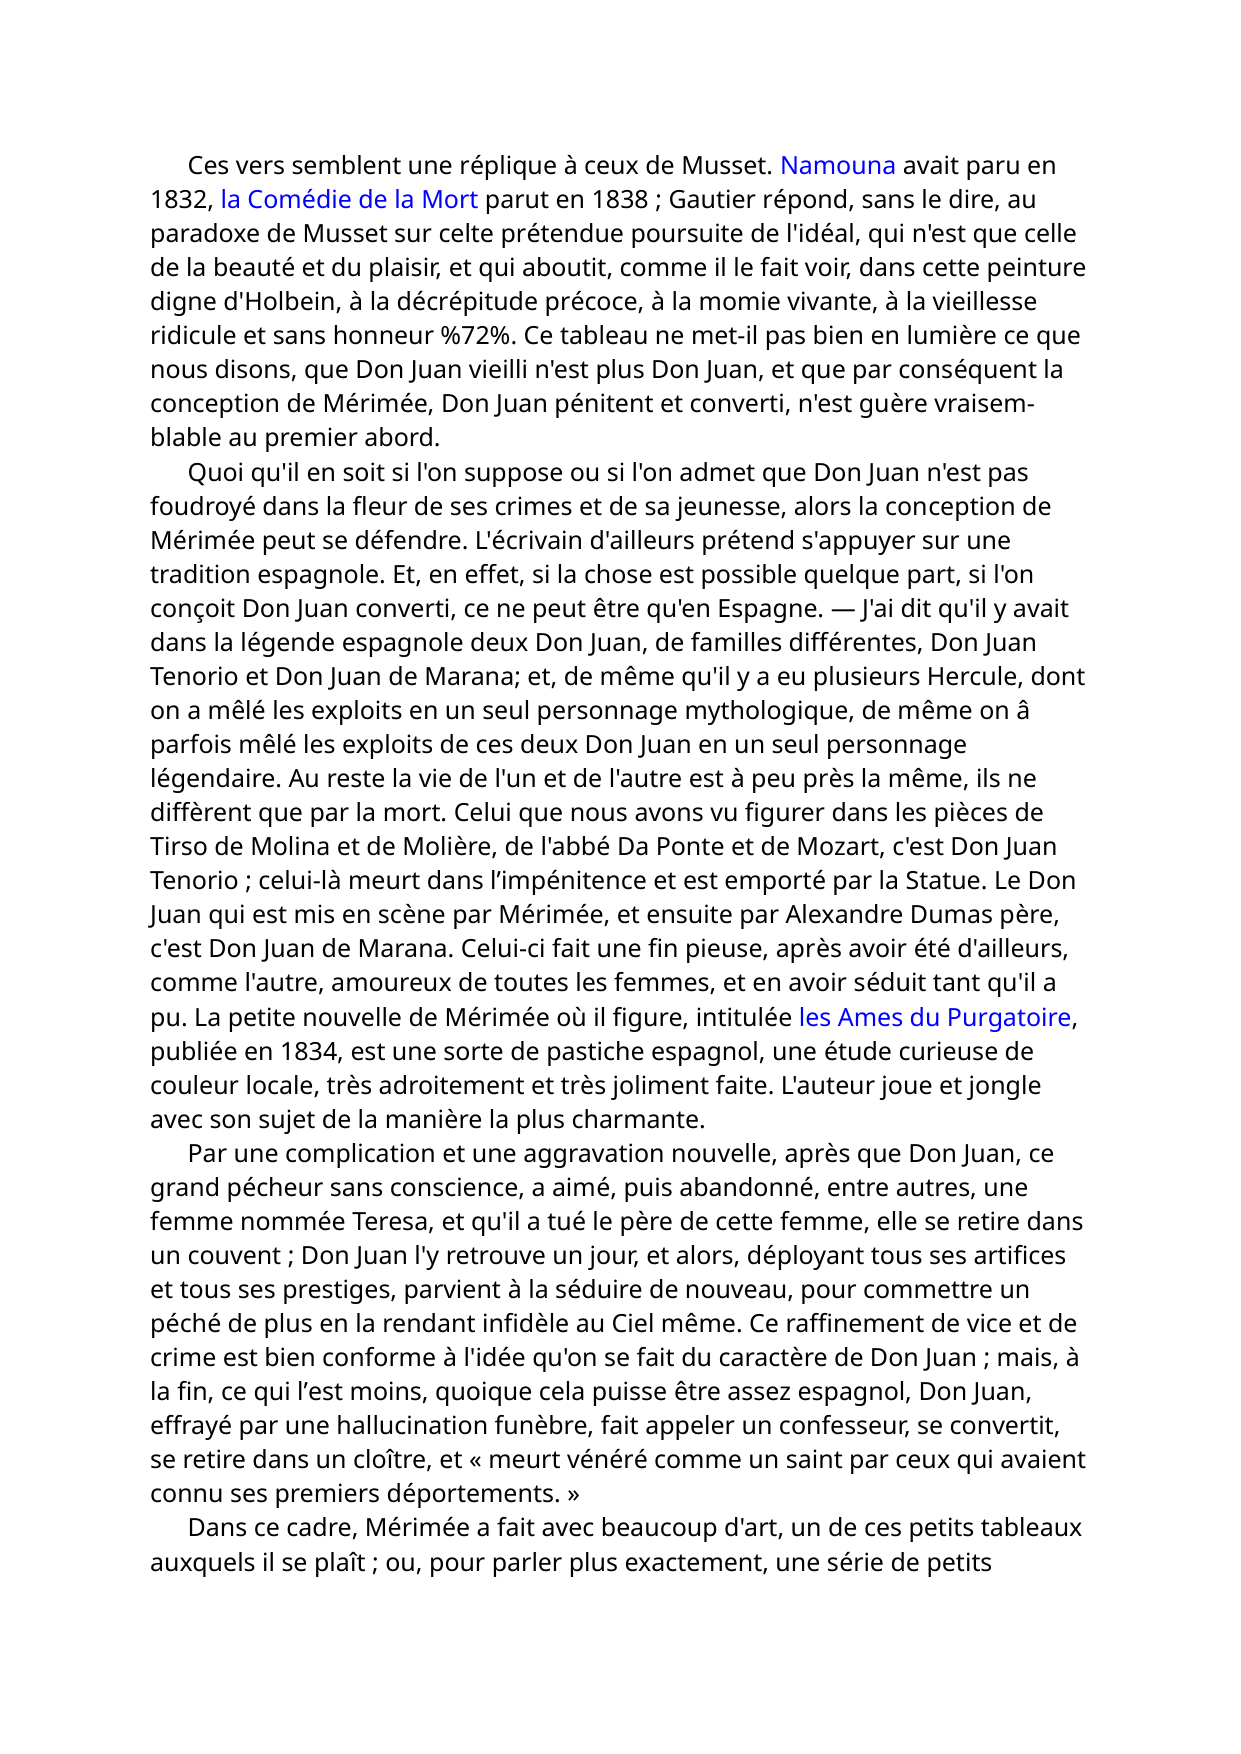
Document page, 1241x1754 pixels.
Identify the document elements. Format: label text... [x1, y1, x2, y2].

text Dans ce cadre, Mérimée a fait avec beaucoup d'art, un de ces petits tableaux auxquels il se plaît ; ou, pour parler plus exactement, une série de petits [150, 1510, 1091, 1578]
text Quoi qu'il en soit si l'on suppose ou si l'on admet que Don Juan n'est pas foudroyé dans la fleur de ses crimes et de sa jeunesse, alors la con­ception de Mérimée peut se défendre. L'écrivain d'ailleurs prétend s'appuyer sur une tradition espagnole. Et, en effet, si la chose est possible quelque part, si l'on conçoit Don Juan converti, ce ne peut être qu'en Espagne. — J'ai dit qu'il y avait dans la légende espagnole deux Don Juan, de familles différentes, Don Juan Tenorio et Don Juan de Marana; et, de même qu'il y a eu plusieurs Hercule, dont on a mêlé les exploits en un seul personnage mythologique, de même on â parfois mêlé les exploits de ces deux Don Juan en un seul personnage légendaire. Au reste la vie de l'un et de l'autre est à peu près la même, ils ne diffèrent que par la mort. Celui que nous avons vu figurer dans les pièces de Tirso de Molina et de Molière, de l'abbé Da Ponte et de Mozart, c'est Don Juan Tenorio ; celui-là meurt dans l’impénitence et est emporté par la Statue. Le Don Juan qui est mis en scène par Mérimée, et ensuite par Alexandre Dumas père, c'est Don Juan de Marana. Celui-ci fait une fin pieuse, après avoir été d'ailleurs, comme l'autre, amoureux de toutes les femmes, et en avoir séduit tant qu'il a pu. La petite nouvelle de Mérimée où il figure, intitulée les Ames du Purgatoire, publiée en 1834, est une sorte de pastiche espagnol, une étude curieuse de couleur locale, très adroitement et très joliment faite. L'auteur joue et jongle avec son sujet de la manière la plus charmante. [150, 454, 1091, 1135]
text Ces vers semblent une réplique à ceux de Musset. Namouna avait paru en 1832, la Comédie de la Mort parut en 1838 ; Gautier répond, sans le dire, au paradoxe de Musset sur celte prétendue poursuite de l'idéal, qui n'est que celle de la beauté et du plaisir, et qui aboutit, comme il le fait voir, dans cette peinture digne d'Holbein, à la décrépitude précoce, à la momie vivante, à la vieillesse ridicule et sans honneur %72%. Ce tableau ne met-il pas bien en lumière ce que nous disons, que Don Juan vieilli n'est plus Don Juan, et que par conséquent la conception de Mérimée, Don Juan pénitent et converti, n'est guère vraisem­blable au premier abord. [150, 148, 1091, 454]
text Par une complication et une aggravation nou­velle, après que Don Juan, ce grand pécheur sans conscience, a aimé, puis abandonné, entre autres, une femme nommée Teresa, et qu'il a tué le père de cette femme, elle se retire dans un couvent ; Don Juan l'y retrouve un jour, et alors, déployant tous ses artifices et tous ses prestiges, parvient à la séduire de nouveau, pour commettre un péché de plus en la rendant infidèle au Ciel même. Ce raffine­ment de vice et de crime est bien conforme à l'idée qu'on se fait du caractère de Don Juan ; mais, à la fin, ce qui l’est moins, quoique cela puisse être assez espagnol, Don Juan, effrayé par une hal­lucination funèbre, fait appeler un confesseur, se convertit, se retire dans un cloître, et « meurt vénéré comme un saint par ceux qui avaient connu ses premiers déportements. » [150, 1135, 1091, 1510]
